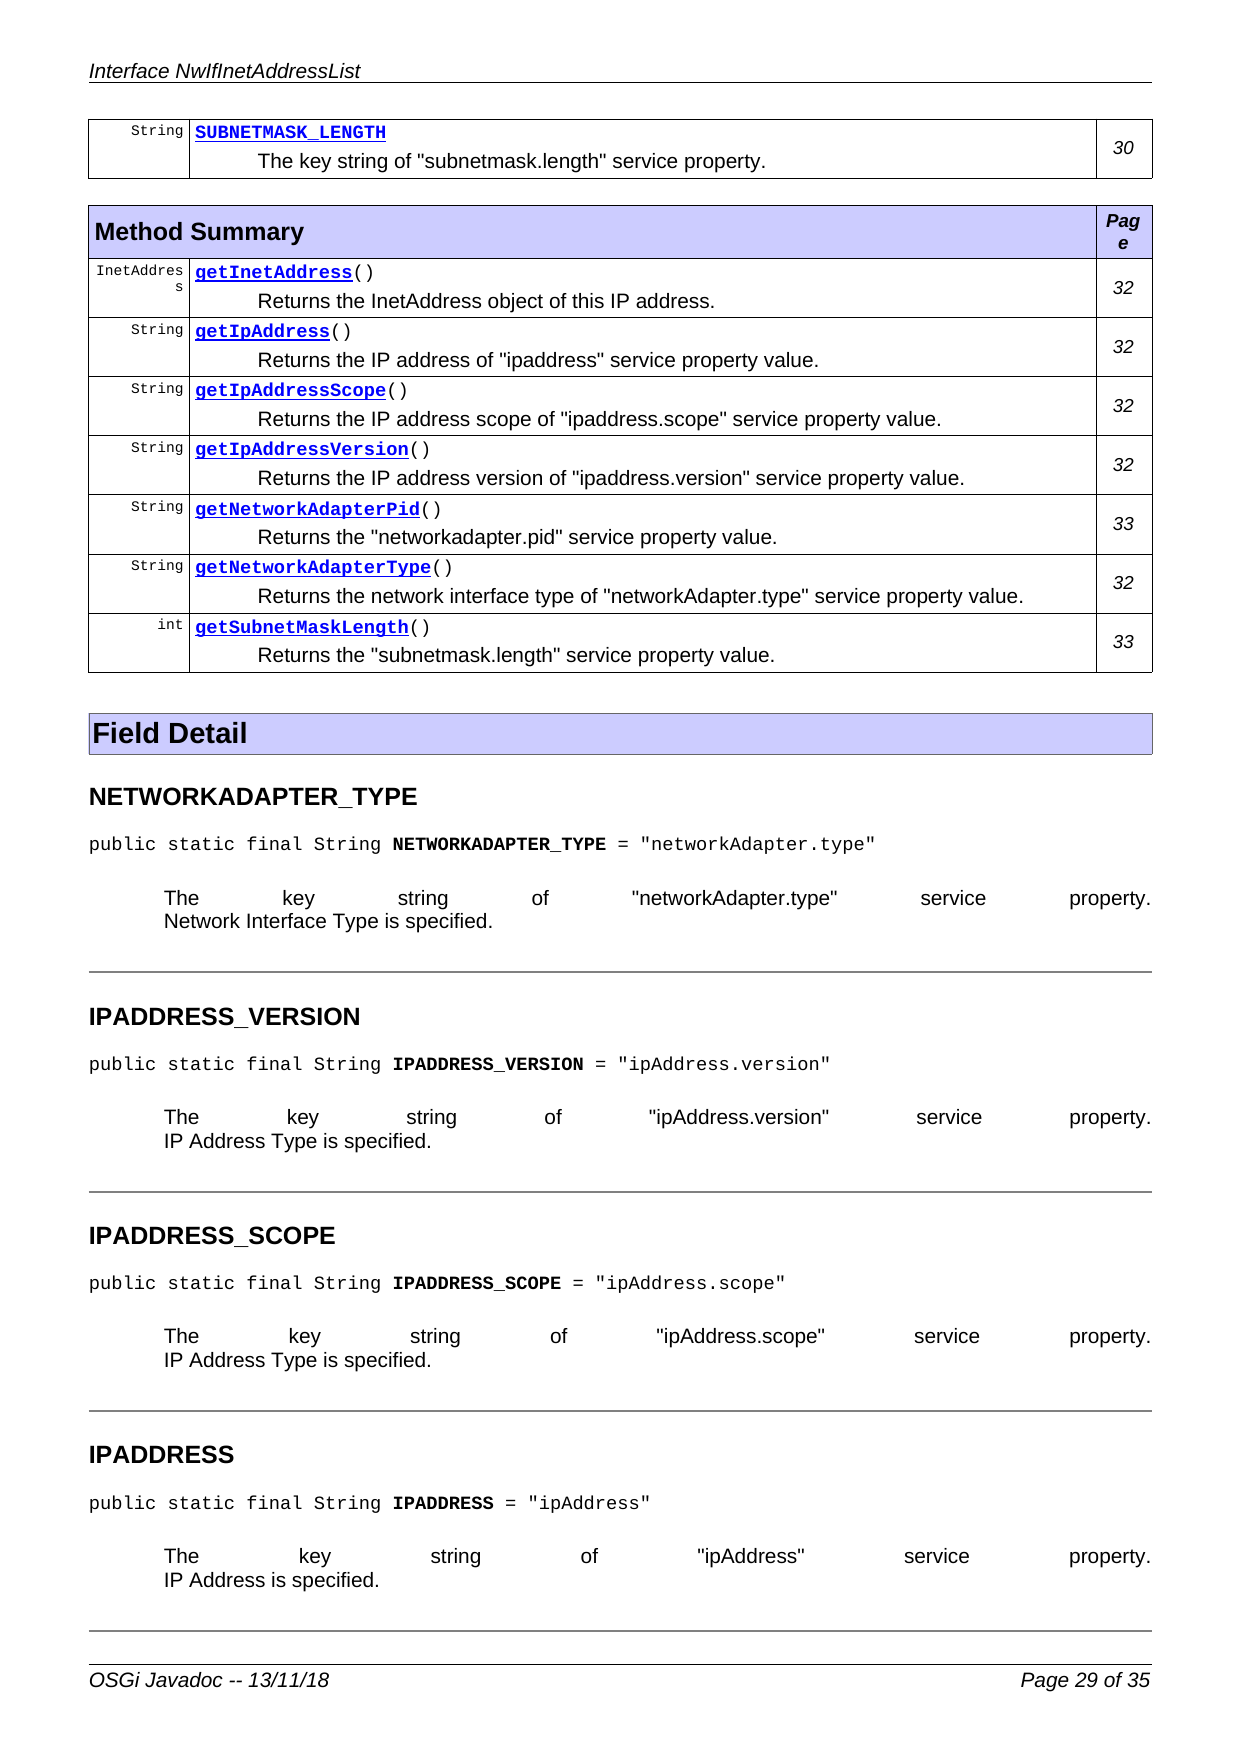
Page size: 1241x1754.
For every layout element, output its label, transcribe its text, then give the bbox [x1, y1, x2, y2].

table_cell 31 [1097, 377, 1152, 435]
table_cell String [89, 318, 189, 376]
text public static final String NETWORKADAPTER_TYPE = "networkAdapter.type" [88, 835, 1152, 856]
table_header Method Summary [89, 206, 1096, 258]
table_cell getIpAddressScope() Returns the IP address scope of "ipaddress.scope" service property value. [190, 377, 1096, 435]
text public static final String IPADDRESS = "ipAddress" [88, 1493, 1152, 1515]
table_cell 31 [1097, 436, 1152, 494]
table_cell getIpAddressVersion() Returns the IP address version of "ipaddress.version" service property value. [190, 436, 1096, 494]
text The key string of "ipAddress.version" service property. IP Address Type is specified. [163, 1105, 1152, 1153]
table_cell getInetAddress() Returns the InetAddress object of this IP address. [190, 259, 1096, 317]
subtitle NETWORKADAPTER_TYPE [88, 782, 1152, 811]
table_header Page [1097, 206, 1152, 258]
table_cell 29 [1097, 120, 1152, 177]
table_cell int [89, 614, 189, 672]
table_cell 32 [1097, 495, 1152, 553]
table_cell String [89, 555, 189, 612]
table_cell String [89, 495, 189, 553]
subtitle IPADDRESS_VERSION [88, 1002, 1152, 1030]
text public static final String IPADDRESS_SCOPE = "ipAddress.scope" [88, 1274, 1152, 1295]
subtitle IPADDRESS [88, 1441, 1152, 1469]
table_cell String [89, 436, 189, 494]
table_cell 32 [1097, 614, 1152, 672]
table_cell String [89, 377, 189, 435]
text The key string of "ipAddress.scope" service property. IP Address Type is specified. [163, 1324, 1152, 1372]
table_cell 31 [1097, 555, 1152, 612]
table_cell InetAddress [89, 259, 189, 317]
table_cell getNetworkAdapterType() Returns the network interface type of "networkAdapter.type" service property value. [190, 555, 1096, 612]
table_cell getNetworkAdapterPid() Returns the "networkadapter.pid" service property value. [190, 495, 1096, 553]
table_cell String [89, 120, 189, 177]
table_cell getIpAddress() Returns the IP address of "ipaddress" service property value. [190, 318, 1096, 376]
text The key string of "networkAdapter.type" service property. Network Interface Type is specified. [163, 885, 1152, 933]
table_cell SUBNETMASK_LENGTH The key string of "subnetmask.length" service property. [190, 120, 1096, 177]
table_cell getSubnetMaskLength() Returns the "subnetmask.length" service property value. [190, 614, 1096, 672]
table_cell 31 [1097, 318, 1152, 376]
text The key string of "ipAddress" service property. IP Address is specified. [163, 1544, 1152, 1592]
subtitle Field Detail [90, 714, 1152, 754]
subtitle IPADDRESS_SCOPE [88, 1221, 1152, 1250]
text public static final String IPADDRESS_VERSION = "ipAddress.version" [88, 1054, 1152, 1076]
table_cell 31 [1097, 259, 1152, 317]
